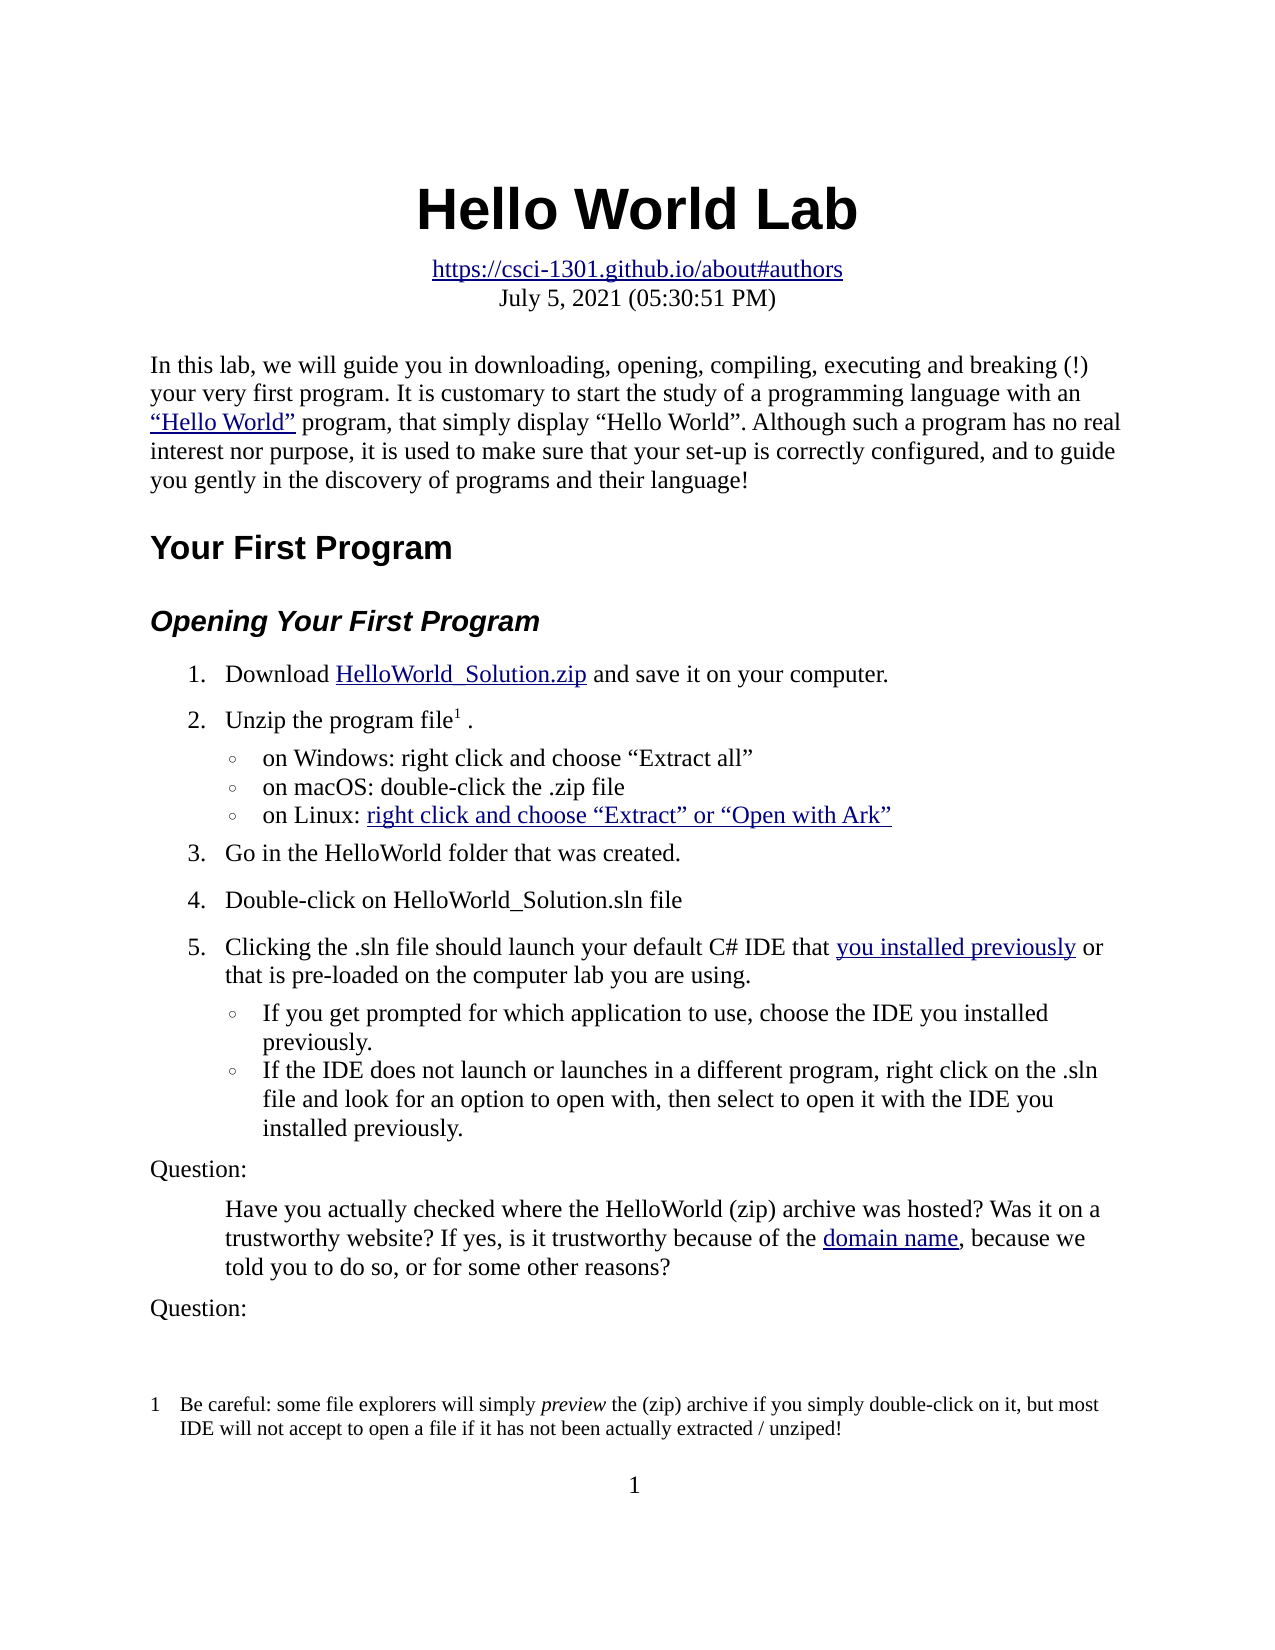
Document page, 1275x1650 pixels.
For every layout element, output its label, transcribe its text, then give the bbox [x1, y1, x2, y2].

list If you get prompted for which application to use, choose the IDE you installed previously. [225, 998, 1125, 1056]
list Download HelloWorld_Solution.zip and save it on your computer. [187, 659, 1125, 687]
list Double-click on HelloWorld_Solution.sln file [187, 885, 1125, 914]
subtitle Your First Program [150, 527, 1125, 566]
text https://csci-1301.github.io/about#authors [150, 254, 1125, 283]
text Question: [150, 1293, 1125, 1321]
list on Windows: right click and choose “Extract all” [225, 743, 1125, 772]
subtitle Opening Your First Program [150, 604, 1125, 637]
list on macOS: double-click the .zip file [225, 772, 1125, 801]
list Unzip the program file . [187, 705, 1125, 734]
title Hello World Lab [150, 175, 1125, 242]
text July 5, 2021 (05:30:51 PM) [150, 283, 1125, 312]
list on Linux: right click and choose “Extract” or “Open with Ark” [225, 801, 1125, 829]
text Question: [150, 1154, 1125, 1182]
list If the IDE does not launch or launches in a different program, right click on the .sln file and look for an option to open with, then select to open it with the IDE you installed previously. [225, 1056, 1125, 1142]
text Have you actually checked where the HelloWorld (zip) archive was hosted? Was it on a trustworthy website? If yes, is it trustworthy because of the domain name, because we told you to do so, or for some other reasons? [225, 1194, 1125, 1281]
list Go in the HelloWorld folder that was created. [187, 838, 1125, 867]
text In this lab, we will guide you in downloading, opening, compiling, executing and breaking (!) your very first program. It is customary to start the study of a programming language with an “Hello World” program, that simply display “Hello World”. Although such a program has no real interest nor purpose, it is used to make sure that your set-up is correctly configured, and to guide you gently in the discovery of programs and their language! [150, 350, 1125, 493]
list Be careful: some file explorers will simply preview the (zip) archive if you simply double-click on it, but most IDE will not accept to open a file if it has not been actually extracted / unziped! [150, 1392, 1125, 1440]
list Clicking the .sln file should launch your default C# IDE that you installed previously or that is pre-loaded on the computer lab you are using. [187, 932, 1125, 989]
